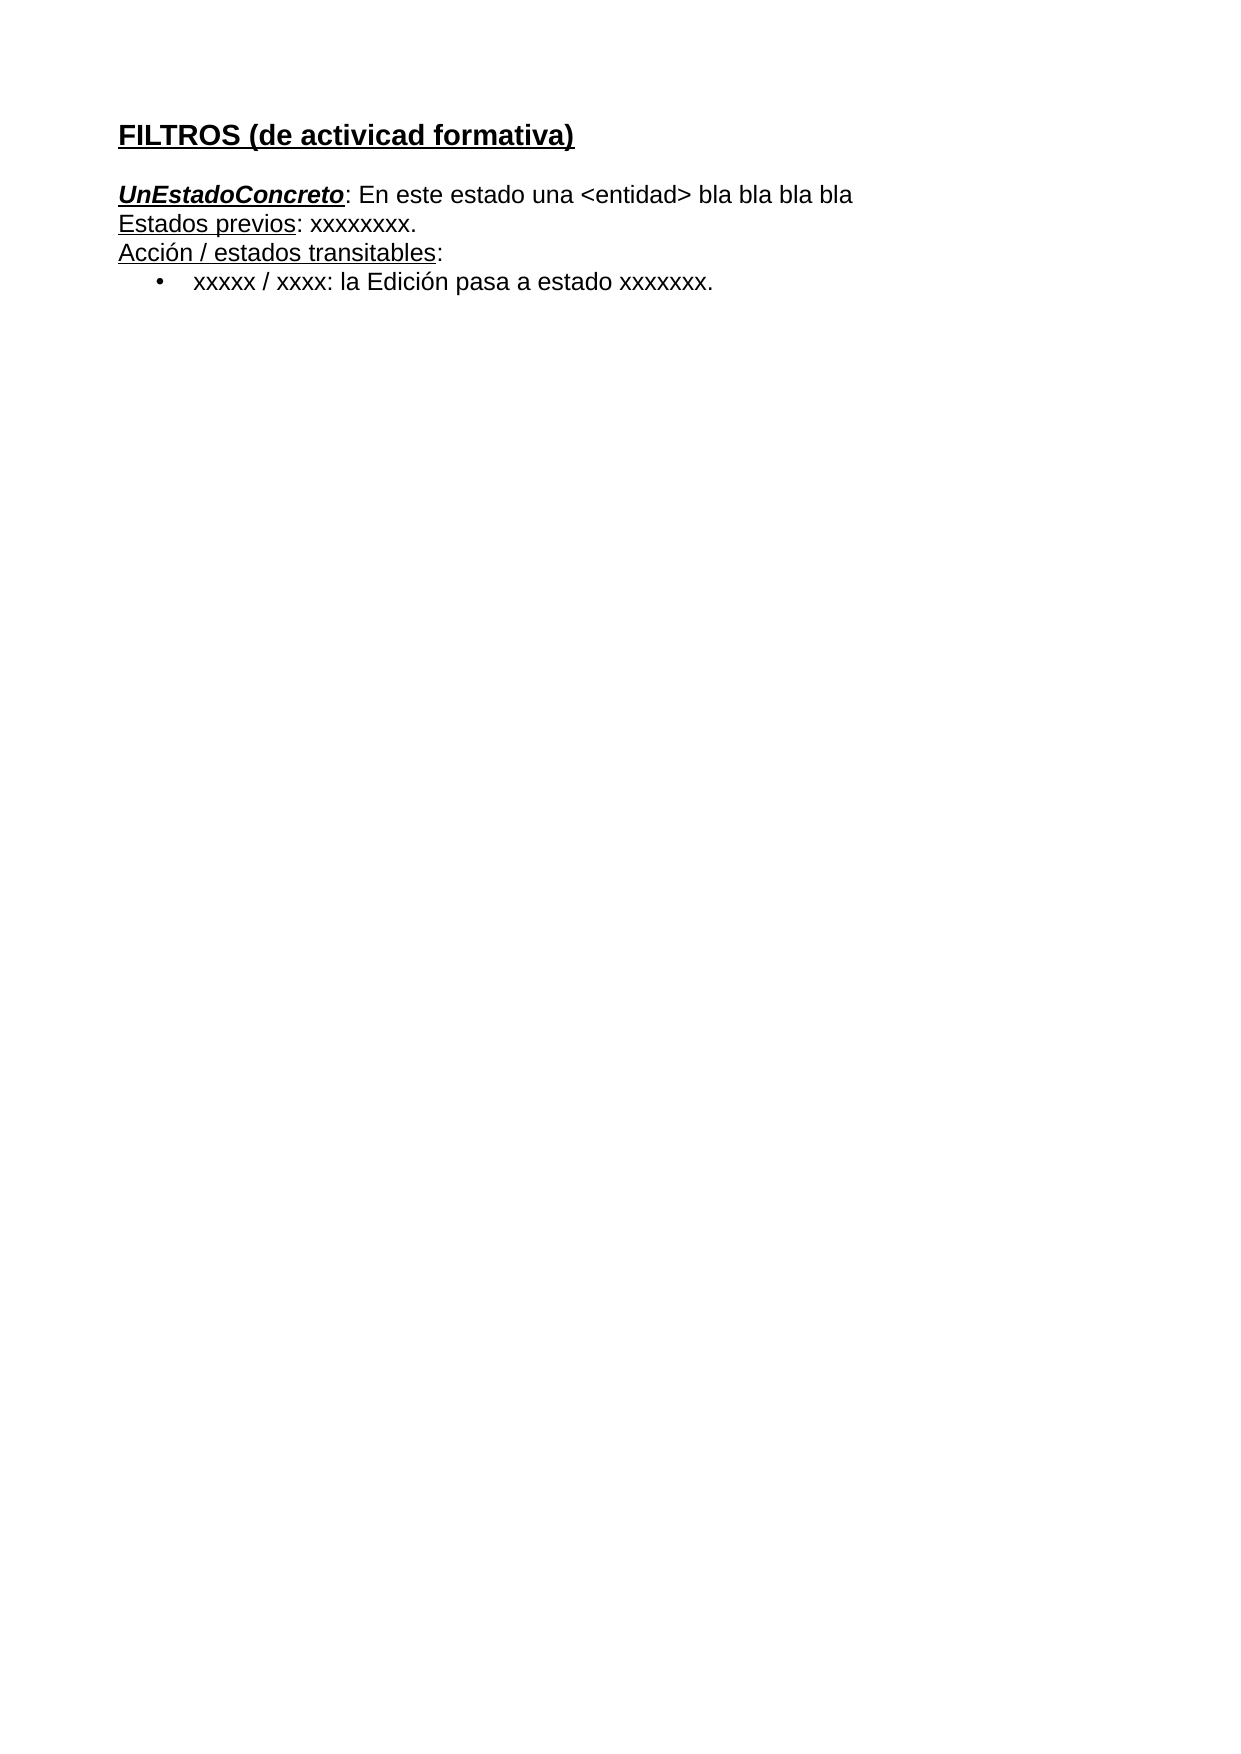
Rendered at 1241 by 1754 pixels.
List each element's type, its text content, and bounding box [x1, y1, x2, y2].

text UnEstadoConcreto: En este estado una <entidad> bla bla bla bla [118, 180, 1122, 209]
text FILTROS (de activicad formativa) [118, 118, 1122, 152]
list xxxxx / xxxx: la Edición pasa a estado xxxxxxx. [156, 267, 1122, 296]
text Estados previos: xxxxxxxx. [118, 209, 1122, 238]
text Acción / estados transitables: [118, 238, 1122, 267]
